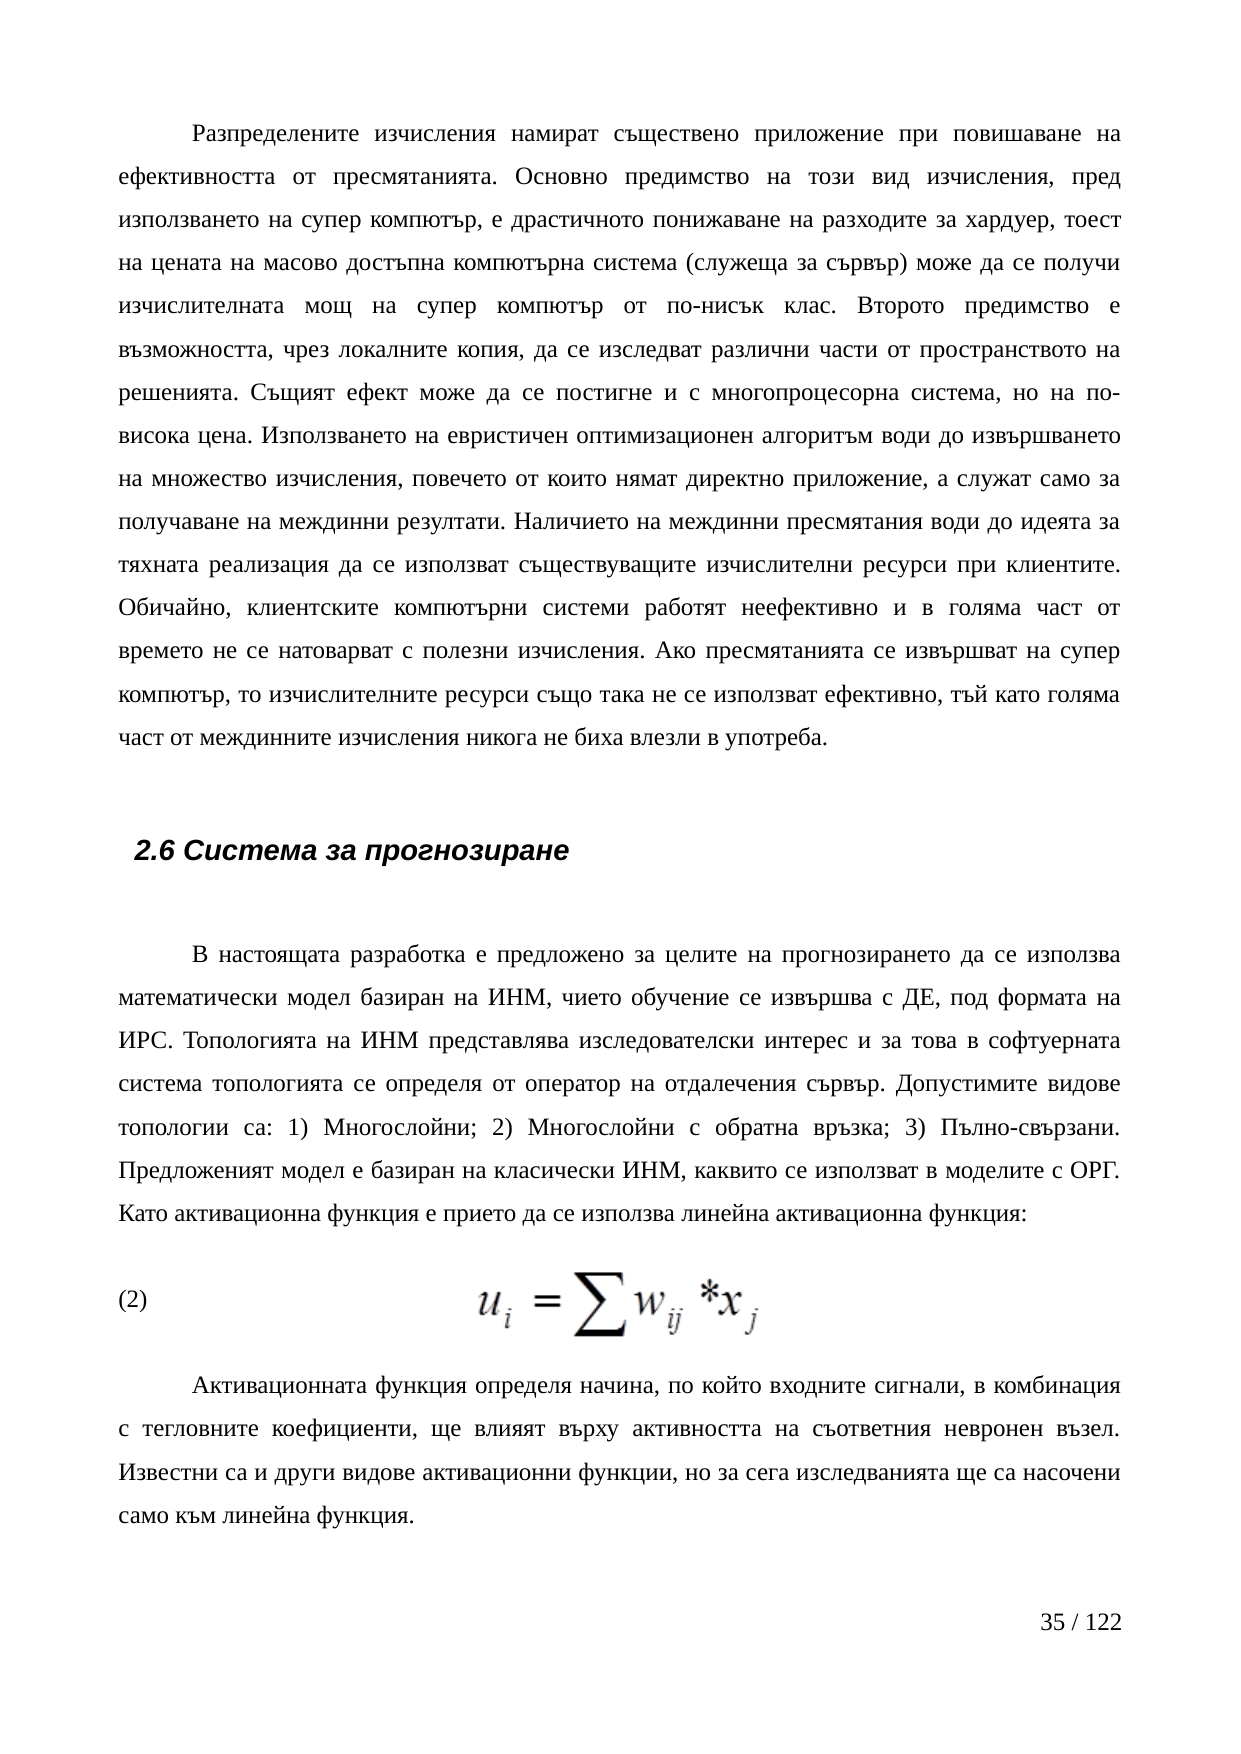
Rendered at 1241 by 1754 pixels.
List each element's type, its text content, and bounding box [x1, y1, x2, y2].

subtitle 2.6 Система за прогнозиране [118, 833, 1122, 867]
text Разпределените изчисления намират съществено приложение при повишаване на ефективността от пресмятанията. Основно предимство на този вид изчисления, пред използването на супер компютър, е драстичното понижаване на разходите за хардуер, тоест на цената на масово достъпна компютърна система (служеща за сървър) може да се получи изчислителната мощ на супер компютър от по-нисък клас. Второто предимство е възможността, чрез локалните копия, да се изследват различни части от пространството на решенията. Същият ефект може да се постигне и с многопроцесорна система, но на по-висока цена. Използването на евристичен оптимизационен алгоритъм води до извършването на множество изчисления, повечето от които нямат директно приложение, а служат само за получаване на междинни резултати. Наличието на междинни пресмятания води до идеята за тяхната реализация да се използват съществуващите изчислителни ресурси при клиентите. Обичайно, клиентските компютърни системи работят неефективно и в голяма част от времето не се натоварват с полезни изчисления. Ако пресмятанията се извършват на супер компютър, то изчислителните ресурси също така не се използват ефективно, тъй като голяма част от междинните изчисления никога не биха влезли в употреба. [118, 118, 1122, 751]
text (2) [118, 1284, 471, 1313]
text В настоящата разработка е предложено за целите на прогнозирането да се използва математически модел базиран на ИНМ, чието обучение се извършва с ДЕ, под формата на ИРС. Топологията на ИНМ представлява изследователски интерес и за това в софтуерната система топологията се определя от оператор на отдалечения сървър. Допустимите видове топологии са: 1) Многослойни; 2) Многослойни с обратна връзка; 3) Пълно-свързани. Предложеният модел е базиран на класически ИНМ, каквито се използват в моделите с ОРГ. Като активационна функция е прието да се използва линейна активационна функция: [118, 939, 1122, 1227]
text [769, 1284, 1122, 1313]
text Активационната функция определя начина, по който входните сигнали, в комбинация с тегловните коефициенти, ще влияят върху активността на съответния невронен възел. Известни са и други видове активационни функции, но за сега изследванията ще са насочени само към линейна функция. [118, 1370, 1122, 1528]
